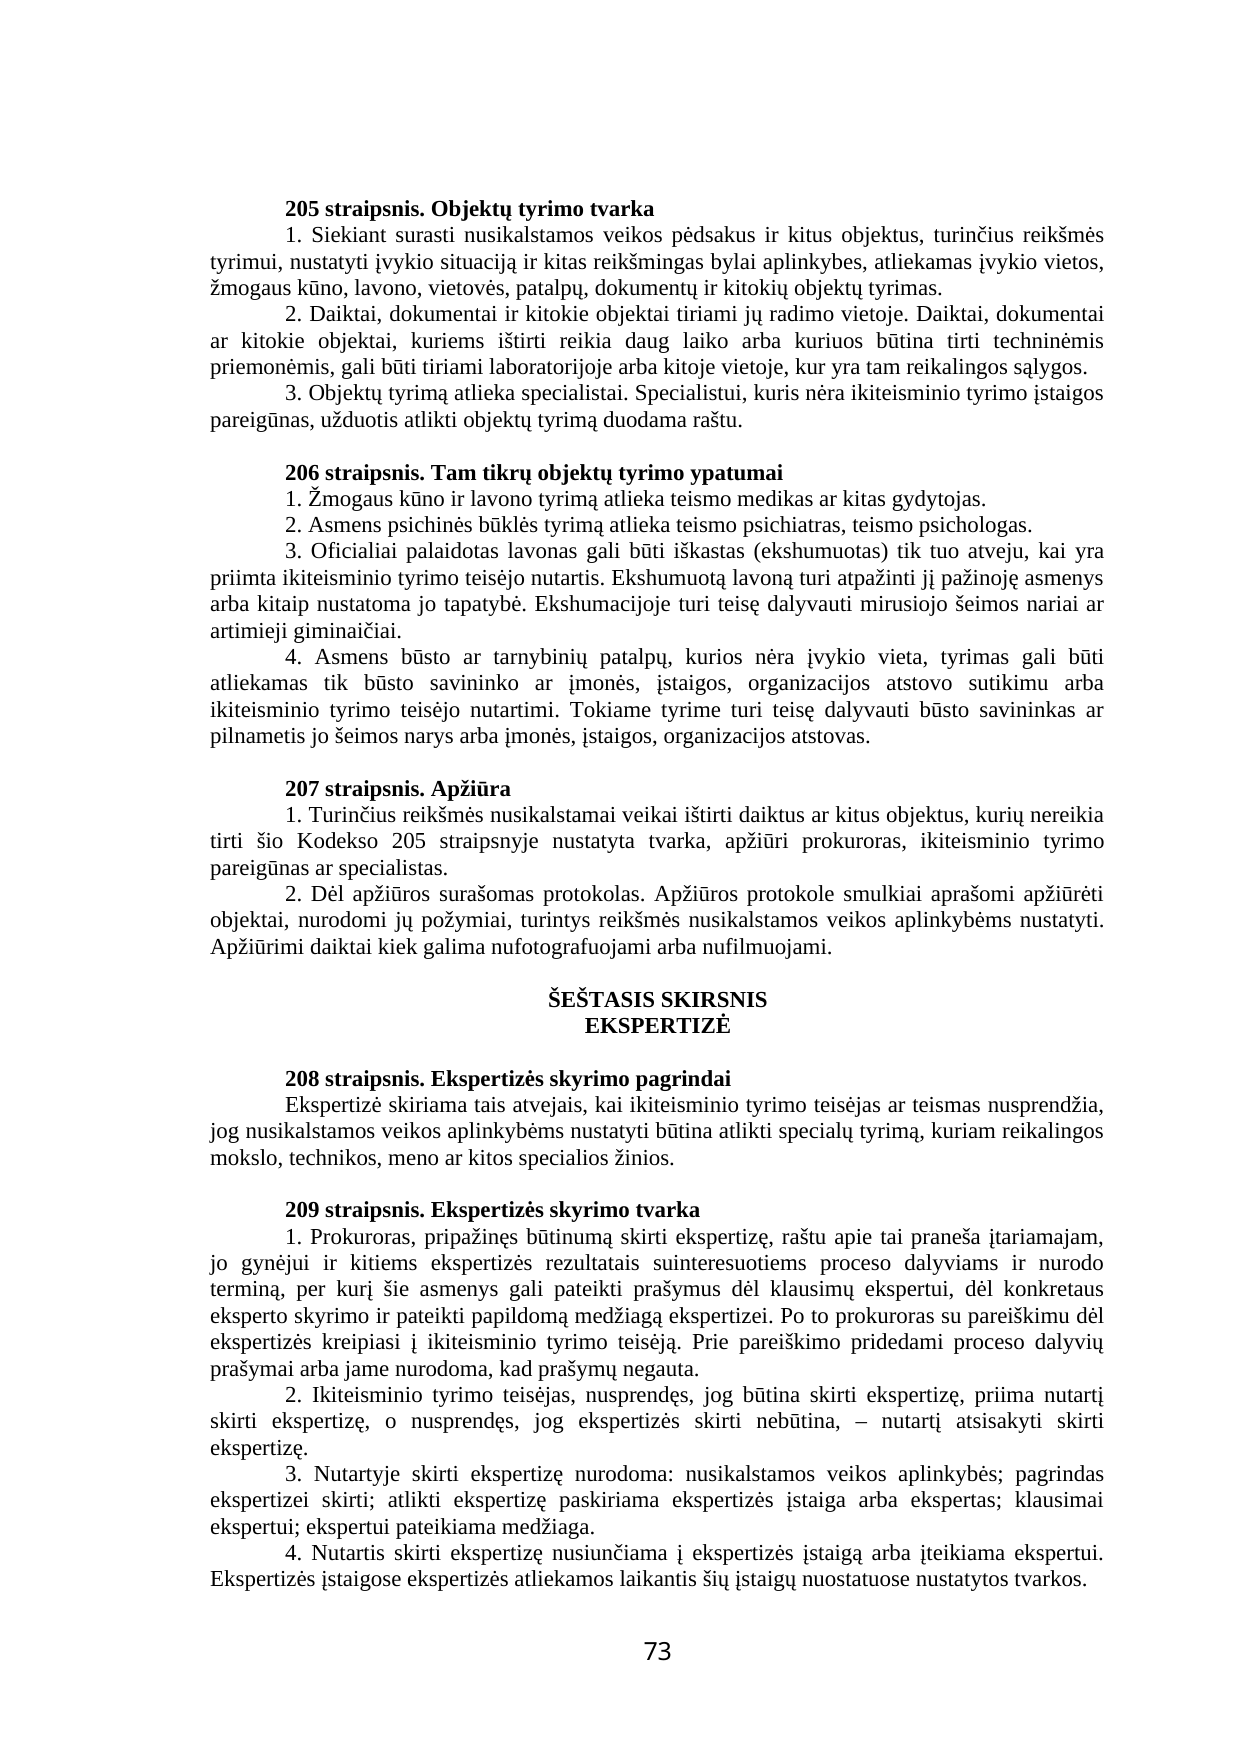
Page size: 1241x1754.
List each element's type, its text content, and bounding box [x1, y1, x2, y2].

text 3. Oficialiai palaidotas lavonas gali būti iškastas (ekshumuotas) tik tuo atveju, kai yra priimta ikiteisminio tyrimo teisėjo nutartis. Ekshumuotą lavoną turi atpažinti jį pažinoję asmenys arba kitaip nustatoma jo tapatybė. Ekshumacijoje turi teisę dalyvauti mirusiojo šeimos nariai ar artimieji giminaičiai. [210, 538, 1106, 643]
text 3. Nutartyje skirti ekspertizę nurodoma: nusikalstamos veikos aplinkybės; pagrindas ekspertizei skirti; atlikti ekspertizę paskiriama ekspertizės įstaiga arba ekspertas; klausimai ekspertui; ekspertui pateikiama medžiaga. [210, 1460, 1106, 1539]
text 2. Daiktai, dokumentai ir kitokie objektai tiriami jų radimo vietoje. Daiktai, dokumentai ar kitokie objektai, kuriems ištirti reikia daug laiko arba kuriuos būtina tirti techninėmis priemonėmis, gali būti tiriami laboratorijoje arba kitoje vietoje, kur yra tam reikalingos sąlygos. [210, 300, 1106, 379]
text 1. Prokuroras, pripažinęs būtinumą skirti ekspertizę, raštu apie tai praneša įtariamajam, jo gynėjui ir kitiems ekspertizės rezultatais suinteresuotiems proceso dalyviams ir nurodo terminą, per kurį šie asmenys gali pateikti prašymus dėl klausimų ekspertui, dėl konkretaus eksperto skyrimo ir pateikti papildomą medžiagą ekspertizei. Po to prokuroras su pareiškimu dėl ekspertizės kreipiasi į ikiteisminio tyrimo teisėją. Prie pareiškimo pridedami proceso dalyvių prašymai arba jame nurodoma, kad prašymų negauta. [210, 1223, 1106, 1381]
text 3. Objektų tyrimą atlieka specialistai. Specialistui, kuris nėra ikiteisminio tyrimo įstaigos pareigūnas, užduotis atlikti objektų tyrimą duodama raštu. [210, 379, 1106, 432]
text 206 straipsnis. Tam tikrų objektų tyrimo ypatumai [210, 458, 1106, 485]
text 208 straipsnis. Ekspertizės skyrimo pagrindai [210, 1065, 1106, 1091]
text 1. Turinčius reikšmės nusikalstamai veikai ištirti daiktus ar kitus objektus, kurių nereikia tirti šio Kodekso 205 straipsnyje nustatyta tvarka, apžiūri prokuroras, ikiteisminio tyrimo pareigūnas ar specialistas. [210, 801, 1106, 880]
text 1. Žmogaus kūno ir lavono tyrimą atlieka teismo medikas ar kitas gydytojas. [210, 485, 1106, 511]
text 207 straipsnis. Apžiūra [210, 775, 1106, 801]
text Ekspertizė skiriama tais atvejais, kai ikiteisminio tyrimo teisėjas ar teismas nusprendžia, jog nusikalstamos veikos aplinkybėms nustatyti būtina atlikti specialų tyrimą, kuriam reikalingos mokslo, technikos, meno ar kitos specialios žinios. [210, 1091, 1106, 1170]
text 2. Asmens psichinės būklės tyrimą atlieka teismo psichiatras, teismo psichologas. [210, 511, 1106, 538]
text 209 straipsnis. Ekspertizės skyrimo tvarka [210, 1196, 1106, 1223]
text 4. Asmens būsto ar tarnybinių patalpų, kurios nėra įvykio vieta, tyrimas gali būti atliekamas tik būsto savininko ar įmonės, įstaigos, organizacijos atstovo sutikimu arba ikiteisminio tyrimo teisėjo nutartimi. Tokiame tyrime turi teisę dalyvauti būsto savininkas ar pilnametis jo šeimos narys arba įmonės, įstaigos, organizacijos atstovas. [210, 643, 1106, 748]
text 4. Nutartis skirti ekspertizę nusiunčiama į ekspertizės įstaigą arba įteikiama ekspertui. Ekspertizės įstaigose ekspertizės atliekamos laikantis šių įstaigų nuostatuose nustatytos tvarkos. [210, 1539, 1106, 1592]
text 2. Ikiteisminio tyrimo teisėjas, nusprendęs, jog būtina skirti ekspertizę, priima nutartį skirti ekspertizę, o nusprendęs, jog ekspertizės skirti nebūtina, – nutartį atsisakyti skirti ekspertizę. [210, 1381, 1106, 1460]
text 2. Dėl apžiūros surašomas protokolas. Apžiūros protokole smulkiai aprašomi apžiūrėti objektai, nurodomi jų požymiai, turintys reikšmės nusikalstamos veikos aplinkybėms nustatyti. Apžiūrimi daiktai kiek galima nufotografuojami arba nufilmuojami. [210, 880, 1106, 959]
text 1. Siekiant surasti nusikalstamos veikos pėdsakus ir kitus objektus, turinčius reikšmės tyrimui, nustatyti įvykio situaciją ir kitas reikšmingas bylai aplinkybes, atliekamas įvykio vietos, žmogaus kūno, lavono, vietovės, patalpų, dokumentų ir kitokių objektų tyrimas. [210, 221, 1106, 300]
text Ekspertizė [210, 1012, 1106, 1038]
text 205 straipsnis. Objektų tyrimo tvarka [210, 195, 1106, 221]
subtitle ŠEŠTASIS SKIRSNIS [210, 986, 1106, 1012]
